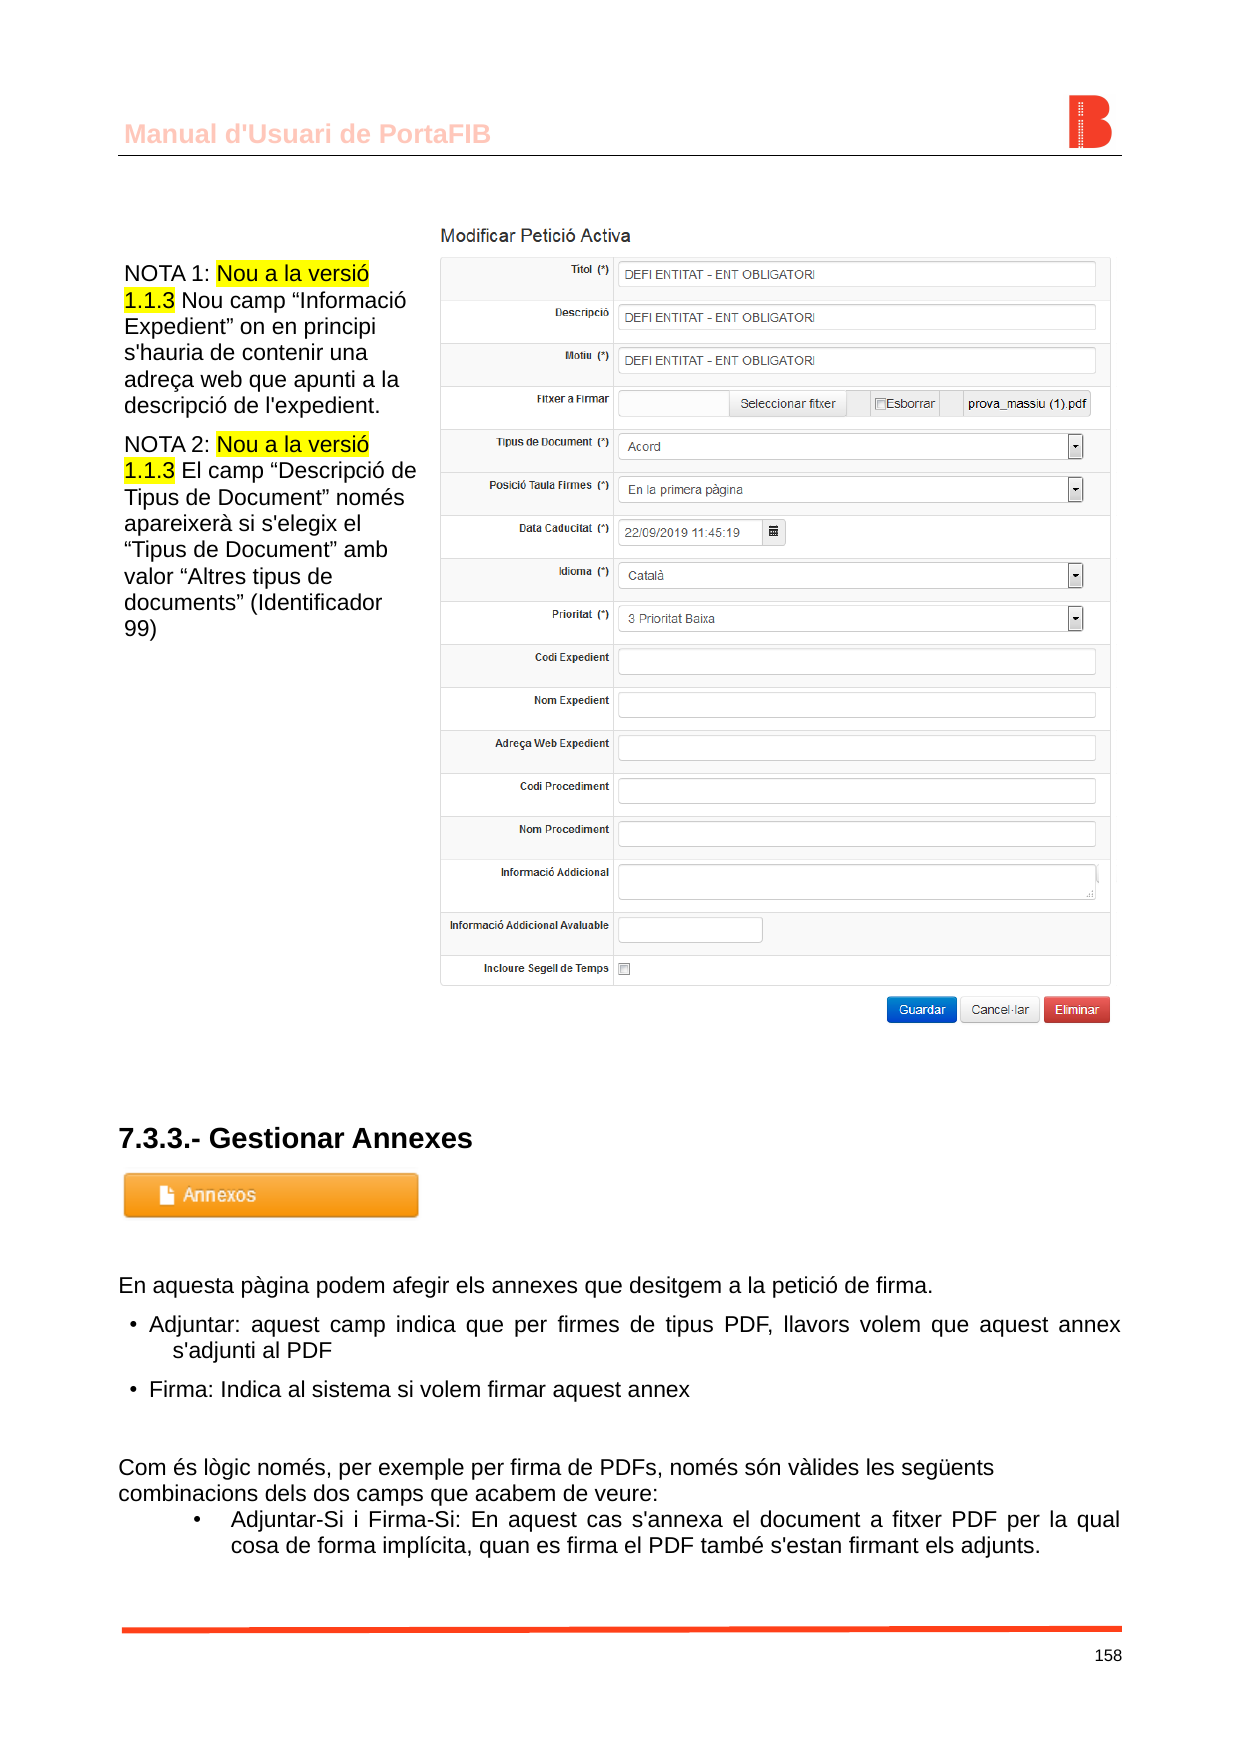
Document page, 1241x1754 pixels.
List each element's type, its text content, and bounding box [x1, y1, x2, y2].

list Adjuntar-Si i Firma-Si: En aquest cas s'annexa el document a fitxer PDF per la qual cosa de forma implícita, quan es firma el PDF també s'estan firmant els adjunts. [193, 1506, 1122, 1559]
list Adjuntar: aquest camp indica que per firmes de tipus PDF, llavors volem que aquest annex s'adjunti al PDF [129, 1311, 1122, 1363]
text Com és lògic només, per exemple per firma de PDFs, només són vàlides les següents combinacions dels dos camps que acabem de veure: [118, 1453, 1122, 1506]
list Firma: Indica al sistema si volem firmar aquest annex [129, 1376, 1122, 1402]
picture [1063, 94, 1117, 150]
picture [431, 221, 1117, 1026]
picture [118, 1167, 425, 1221]
table_header [425, 216, 1122, 1057]
subtitle Gestionar Annexes [118, 1121, 1122, 1155]
text En aquesta pàgina podem afegir els annexes que desitgem a la petició de firma. [118, 1272, 1122, 1298]
table_header NOTA 1: Nou a la versió 1.1.3 Nou camp “Informació Expedient” on en principi s'hauria de contenir una adreça web que apunti a la descripció de l'expedient. NOTA 2: Nou a la versió 1.1.3 El camp “Descripció de Tipus de Document” només apareixerà si s'elegix el “Tipus de Document” amb valor “Altres tipus de documents” (Identificador 99) [118, 216, 425, 1057]
